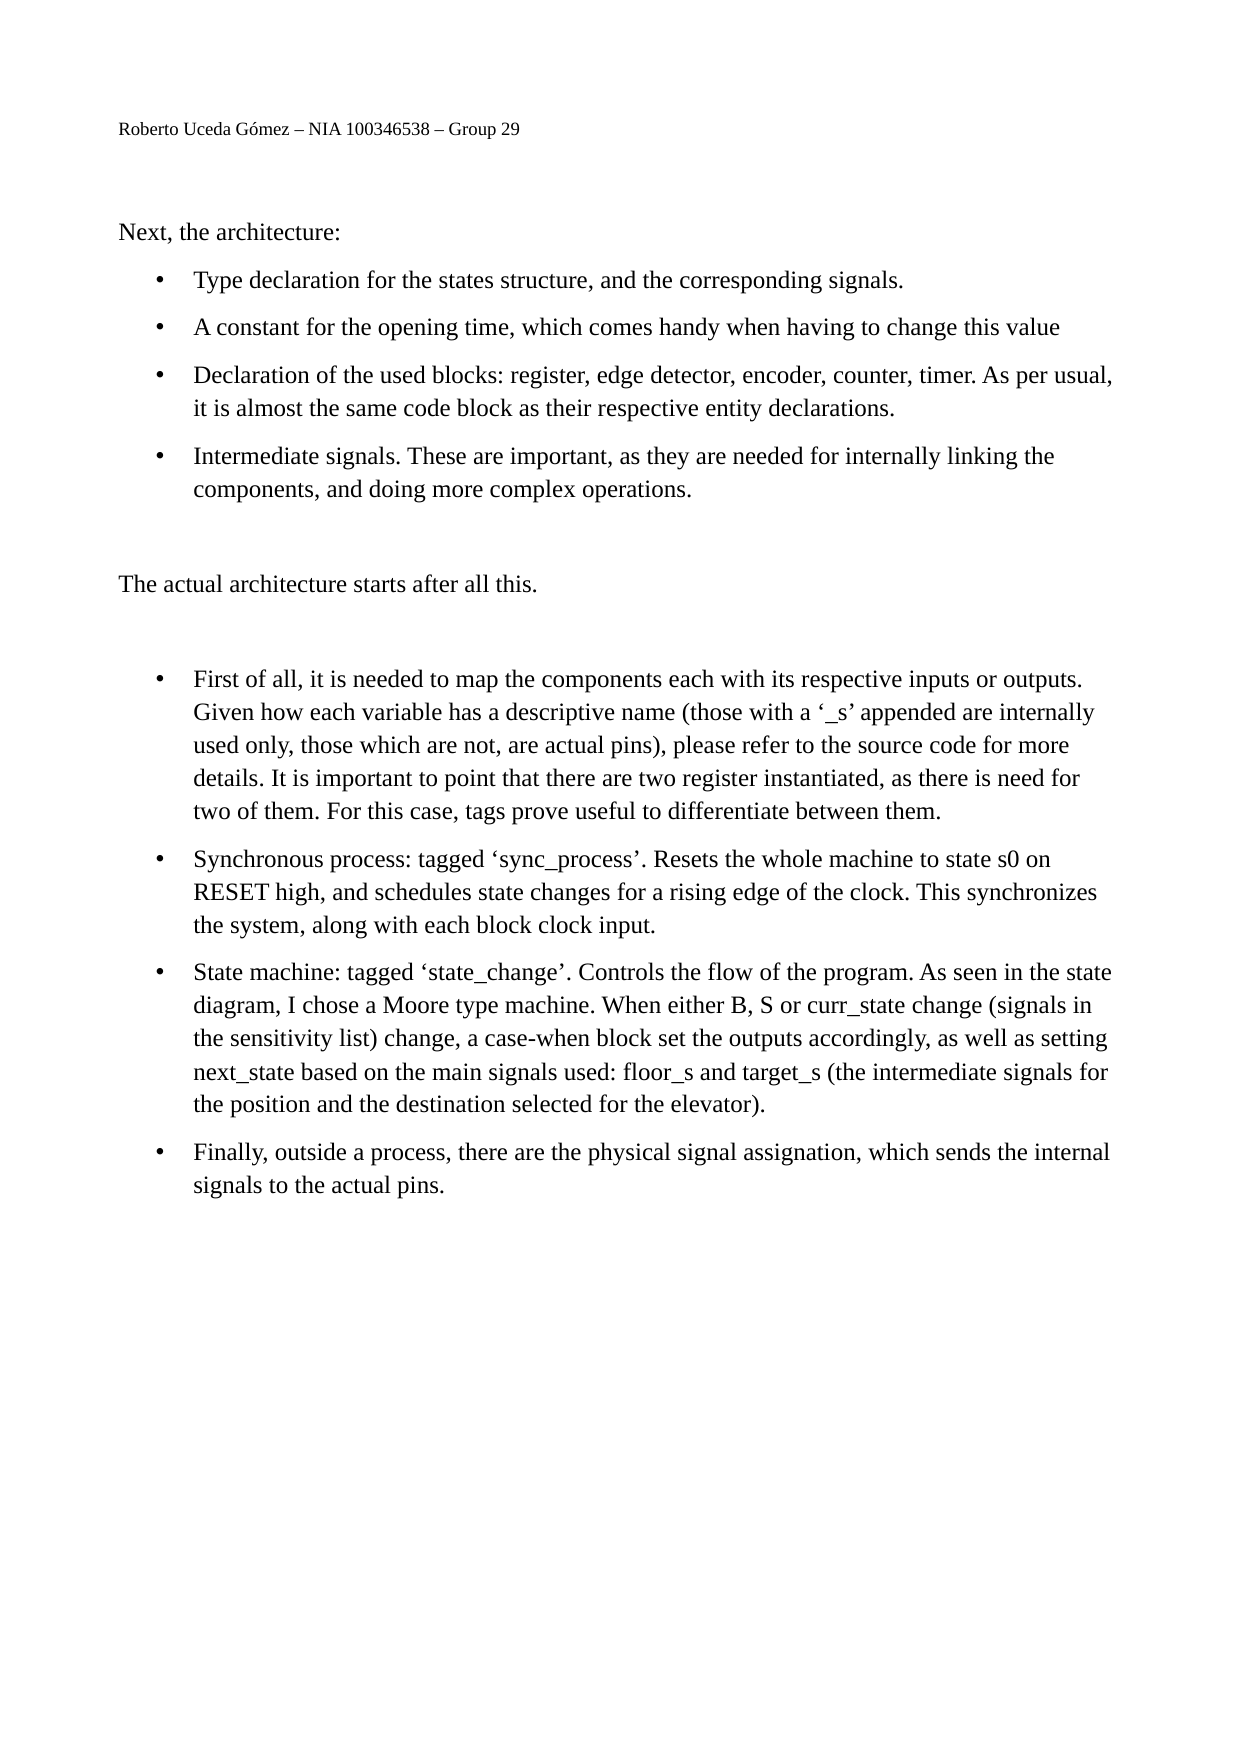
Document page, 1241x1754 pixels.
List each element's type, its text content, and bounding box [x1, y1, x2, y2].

list Finally, outside a process, there are the physical signal assignation, which sends the internal signals to the actual pins. [156, 1137, 1122, 1199]
list Type declaration for the states structure, and the corresponding signals. [156, 265, 1122, 294]
list State machine: tagged ‘state_change’. Controls the flow of the program. As seen in the state diagram, I chose a Moore type machine. When either B, S or curr_state change (signals in the sensitivity list) change, a case-when block set the outputs accordingly, as well as setting next_state based on the main signals used: floor_s and target_s (the intermediate signals for the position and the destination selected for the elevator). [156, 957, 1122, 1118]
text The actual architecture starts after all this. [118, 569, 1122, 598]
list First of all, it is needed to map the components each with its respective inputs or outputs. Given how each variable has a descriptive name (those with a ‘_s’ appended are internally used only, those which are not, are actual pins), please refer to the source code for more details. It is important to point that there are two register instantiated, as there is need for two of them. For this case, tags prove useful to differentiate between them. [156, 664, 1122, 825]
text Next, the architecture: [118, 217, 1122, 246]
list A constant for the opening time, which comes handy when having to change this value [156, 312, 1122, 341]
list Declaration of the used blocks: register, edge detector, encoder, counter, timer. As per usual, it is almost the same code block as their respective entity declarations. [156, 360, 1122, 422]
list Synchronous process: tagged ‘sync_process’. Resets the whole machine to state s0 on RESET high, and schedules state changes for a rising edge of the clock. This synchronizes the system, along with each block clock input. [156, 844, 1122, 939]
list Intermediate signals. These are important, as they are needed for internally linking the components, and doing more complex operations. [156, 441, 1122, 502]
